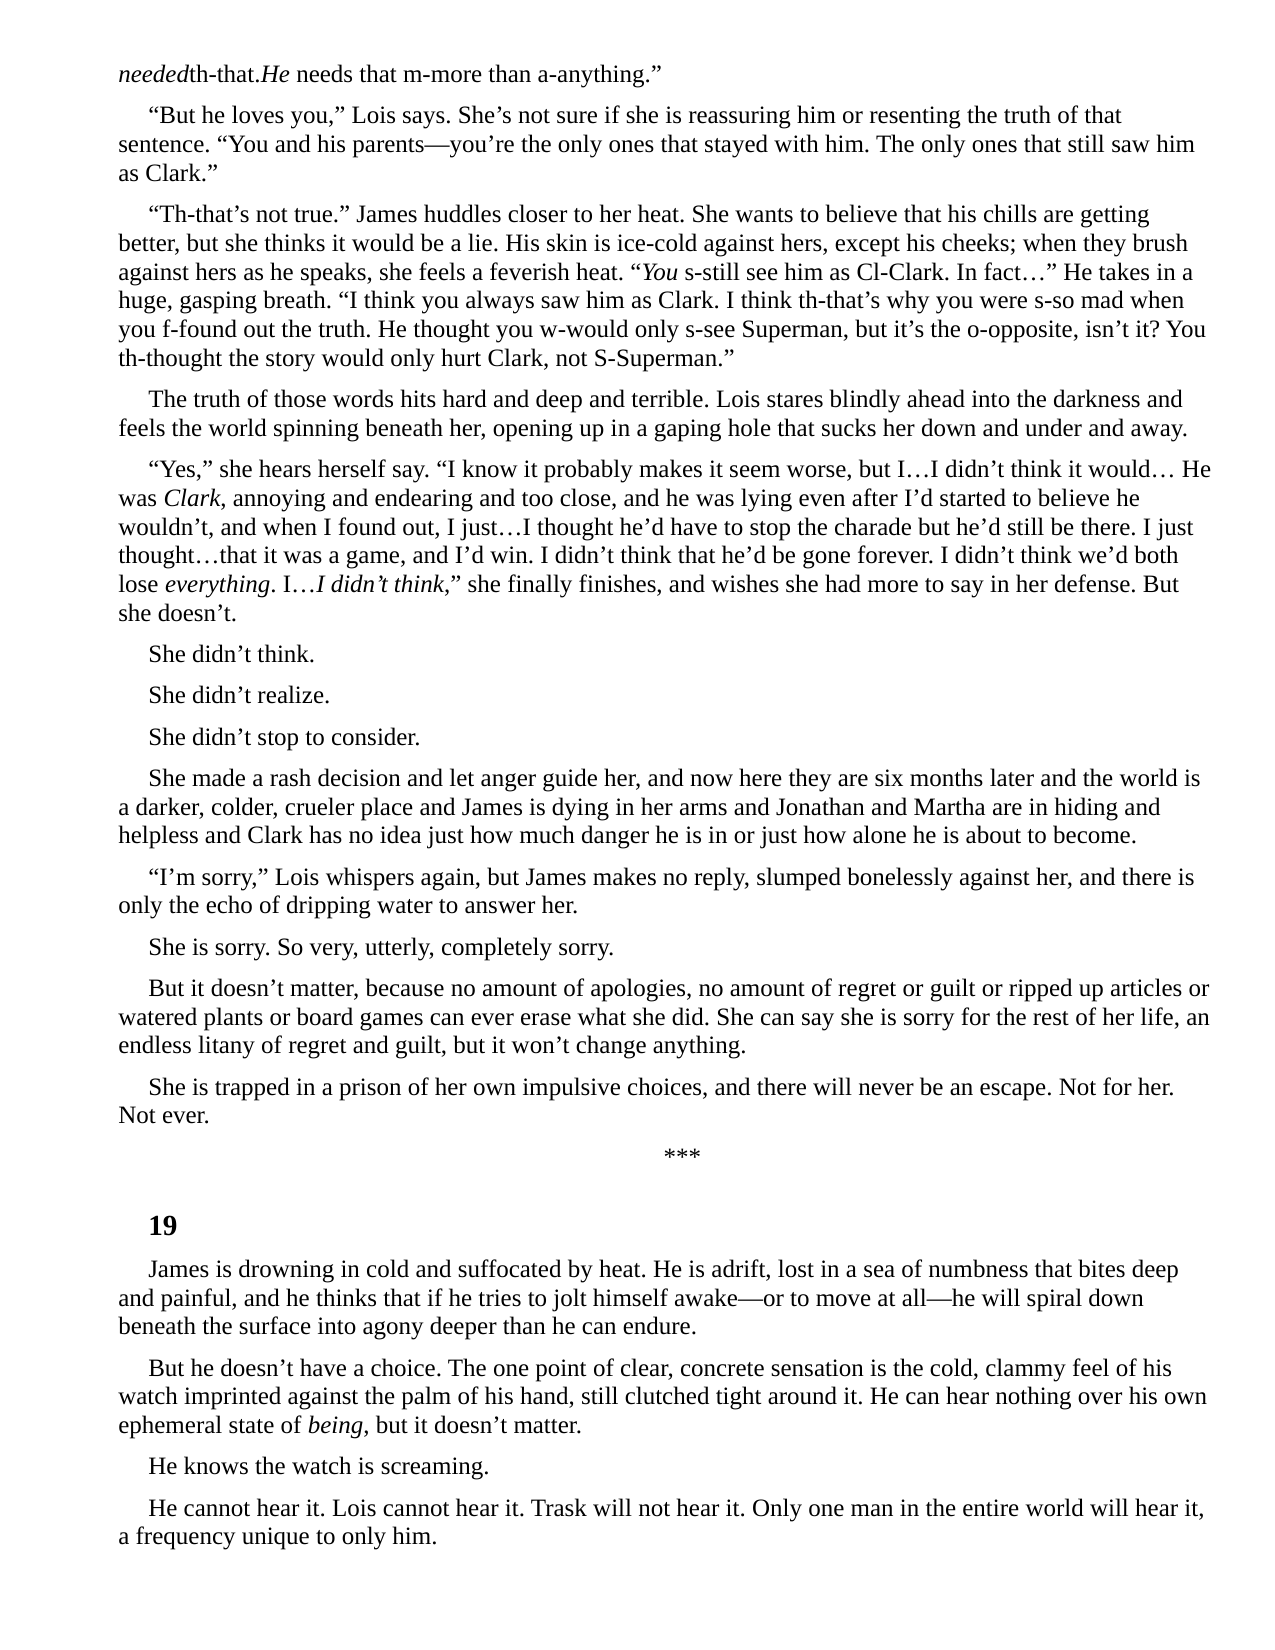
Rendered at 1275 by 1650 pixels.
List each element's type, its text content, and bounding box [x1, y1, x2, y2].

text He knows the watch is screaming. [118, 1451, 1216, 1480]
text James is drowning in cold and suffocated by heat. He is adrift, lost in a sea of numbness that bites deep and painful, and he thinks that if he tries to jolt himself awake—or to move at all—he will spiral down beneath the surface into agony deeper than he can endure. [118, 1254, 1216, 1340]
text neededth-that.He needs that m-more than a-anything.” [118, 59, 1216, 88]
text “Th-that’s not true.” James huddles closer to her heat. She wants to believe that his chills are getting better, but she thinks it would be a lie. His skin is ice-cold against hers, except his cheeks; when they brush against hers as he speaks, she feels a feverish heat. “You s-still see him as Cl-Clark. In fact…” He takes in a huge, gasping breath. “I think you always saw him as Clark. I think th-that’s why you were s-so mad when you f-found out the truth. He thought you w-would only s-see Superman, but it’s the o-opposite, isn’t it? You th-thought the story would only hurt Clark, not S-Superman.” [118, 199, 1216, 372]
text The truth of those words hits hard and deep and terrible. Lois stares blindly ahead into the darkness and feels the world spinning beneath her, opening up in a gaping hole that sucks her down and under and away. [118, 384, 1216, 442]
subtitle 19 [118, 1208, 1216, 1241]
text But it doesn’t matter, because no amount of apologies, no amount of regret or guilt or ripped up articles or watered plants or board games can ever erase what she did. She can say she is sorry for the rest of her life, an endless litany of regret and guilt, but it won’t change anything. [118, 973, 1216, 1059]
text “But he loves you,” Lois says. She’s not sure if she is reassuring him or resenting the truth of that sentence. “You and his parents—you’re the only ones that stayed with him. The only ones that still saw him as Clark.” [118, 100, 1216, 187]
text But he doesn’t have a choice. The one point of clear, concrete sensation is the cold, clammy feel of his watch imprinted against the palm of his hand, still clutched tight around it. He can hear nothing over his own ephemeral state of being, but it doesn’t matter. [118, 1353, 1216, 1439]
text He cannot hear it. Lois cannot hear it. Trask will not hear it. Only one man in the entire world will hear it, a frequency unique to only him. [118, 1493, 1216, 1550]
text She didn’t think. [118, 639, 1216, 668]
text She didn’t realize. [118, 680, 1216, 709]
text *** [118, 1142, 1216, 1170]
text She made a rash decision and let anger guide her, and now here they are six months later and the world is a darker, colder, crueler place and James is dying in her arms and Jonathan and Martha are in hiding and helpless and Clark has no idea just how much danger he is in or just how alone he is about to become. [118, 763, 1216, 849]
text She is sorry. So very, utterly, completely sorry. [118, 932, 1216, 960]
text “I’m sorry,” Lois whispers again, but James makes no reply, slumped bonelessly against her, and there is only the echo of dripping water to answer her. [118, 862, 1216, 919]
text She didn’t stop to consider. [118, 722, 1216, 750]
text She is trapped in a prison of her own impulsive choices, and there will never be an escape. Not for her. Not ever. [118, 1072, 1216, 1129]
text “Yes,” she hears herself say. “I know it probably makes it seem worse, but I…I didn’t think it would… He was Clark, annoying and endearing and too close, and he was lying even after I’d started to believe he wouldn’t, and when I found out, I just…I thought he’d have to stop the charade but he’d still be there. I just thought…that it was a game, and I’d win. I didn’t think that he’d be gone forever. I didn’t think we’d both lose everything. I…I didn’t think,” she finally finishes, and wishes she had more to say in her defense. But she doesn’t. [118, 454, 1216, 627]
